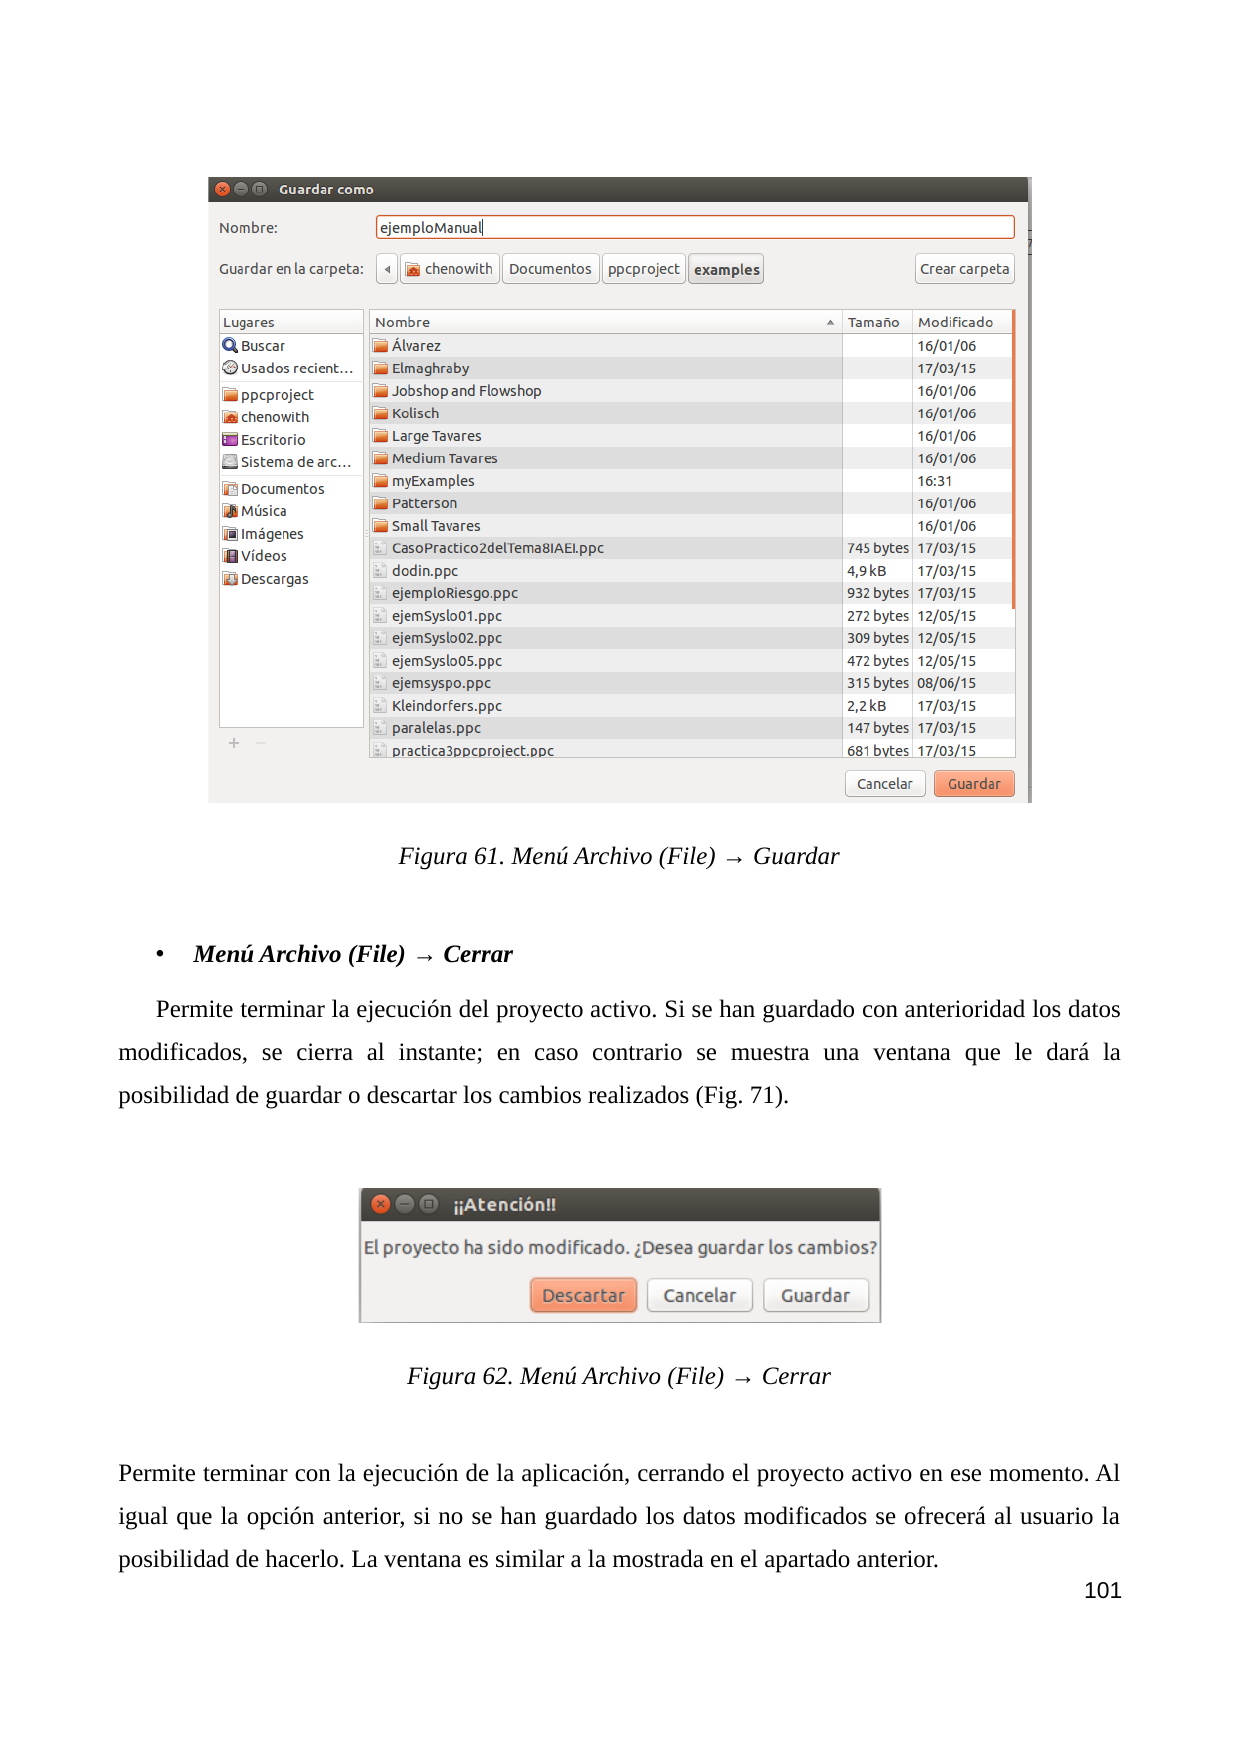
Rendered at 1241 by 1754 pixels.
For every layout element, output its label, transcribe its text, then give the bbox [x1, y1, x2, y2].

text Figura 62. Menú Archivo (File) → Cerrar [118, 1361, 1122, 1389]
picture [208, 177, 1032, 803]
text Permite terminar la ejecución del proyecto activo. Si se han guardado con anterioridad los datos modificados, se cierra al instante; en caso contrario se muestra una ventana que le dará la posibilidad de guardar o descartar los cambios realizados (Fig. 71). [118, 994, 1122, 1109]
text Figura 61. Menú Archivo (File) → Guardar [118, 841, 1122, 870]
list Menú Archivo (File) → Cerrar [156, 939, 1122, 967]
picture [358, 1188, 882, 1323]
text Permite terminar con la ejecución de la aplicación, cerrando el proyecto activo en ese momento. Al igual que la opción anterior, si no se han guardado los datos modificados se ofrecerá al usuario la posibilidad de hacerlo. La ventana es similar a la mostrada en el apartado anterior. [118, 1458, 1122, 1573]
